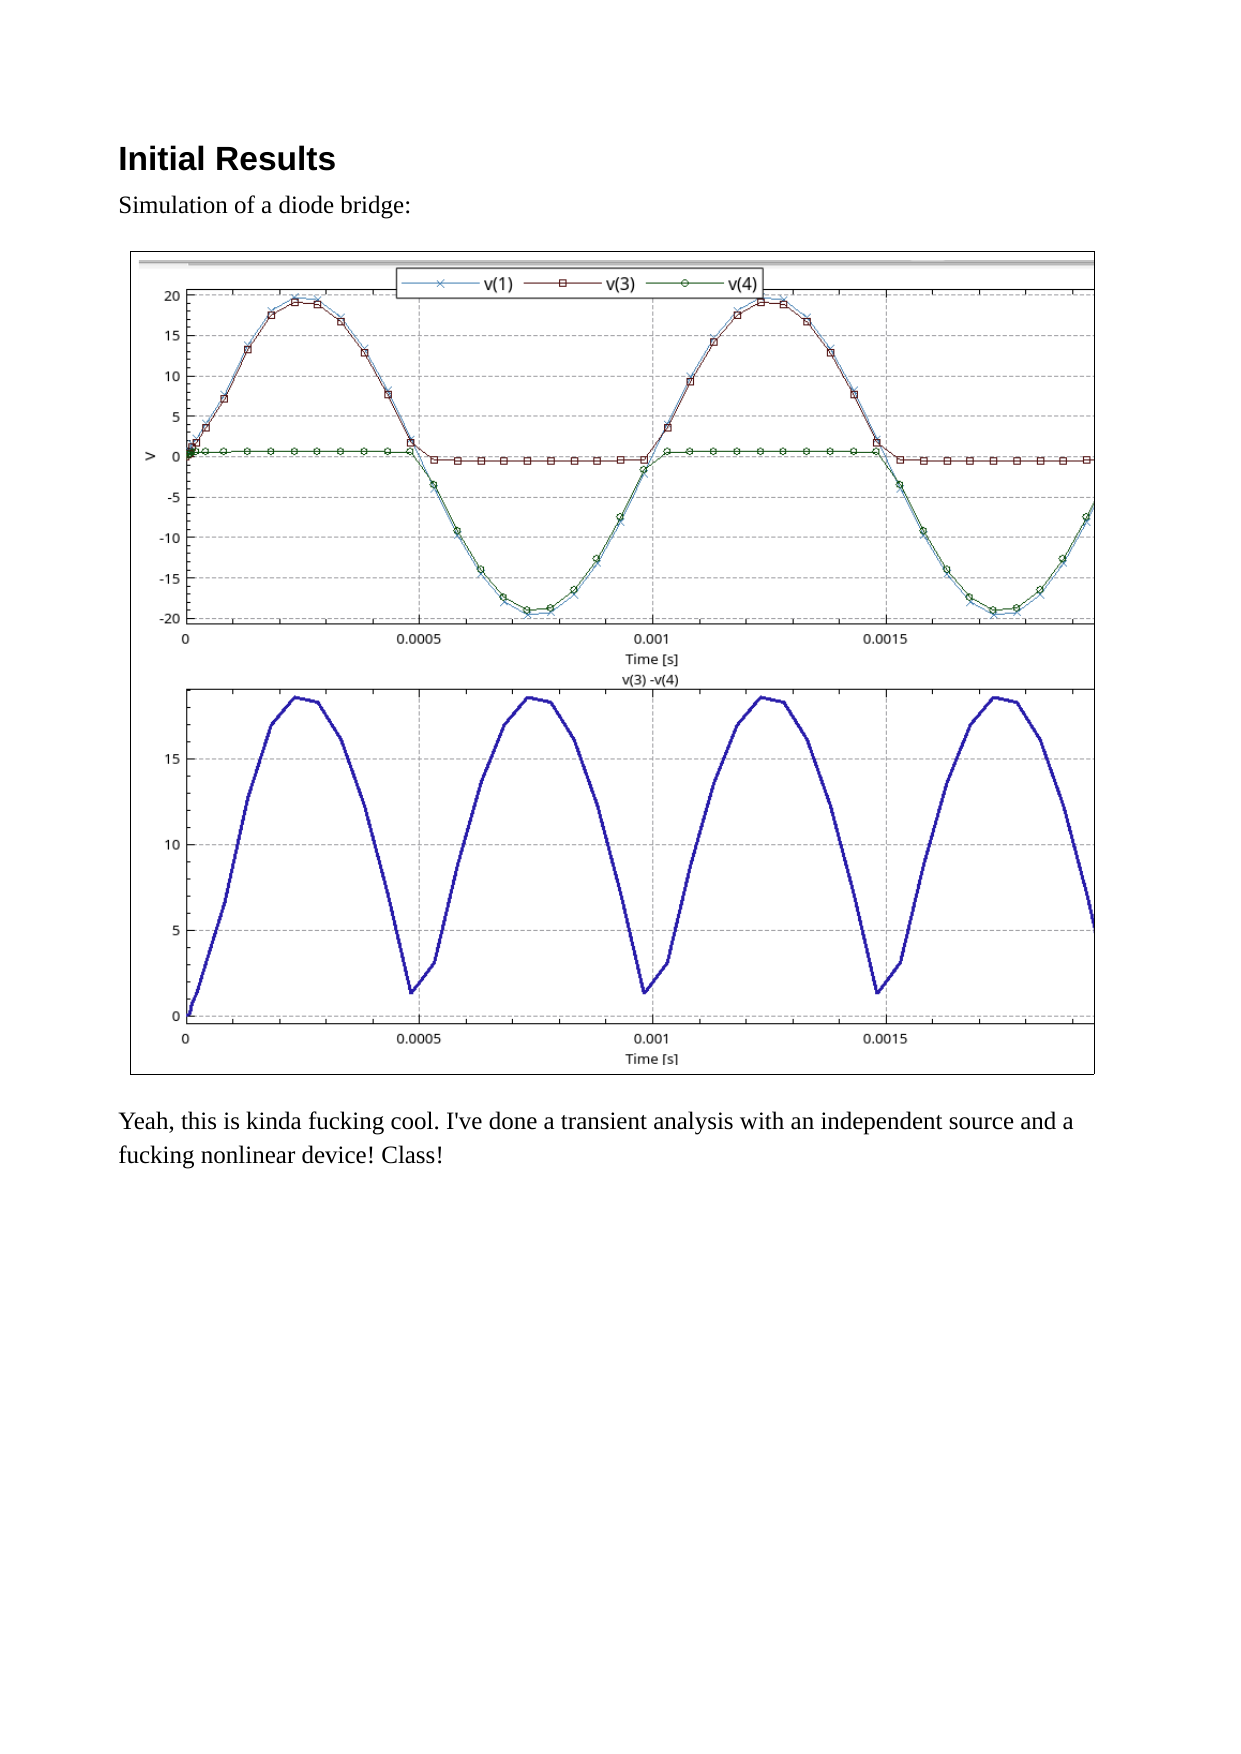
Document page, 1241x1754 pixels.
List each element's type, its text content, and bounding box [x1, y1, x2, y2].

picture [138, 260, 1094, 1065]
subtitle Initial Results [118, 139, 1122, 178]
text Yeah, this is kinda fucking cool. I've done a transient analysis with an independent source and a fucking nonlinear device! Class! [118, 1106, 1122, 1169]
text Simulation of a diode bridge: [118, 190, 1122, 219]
